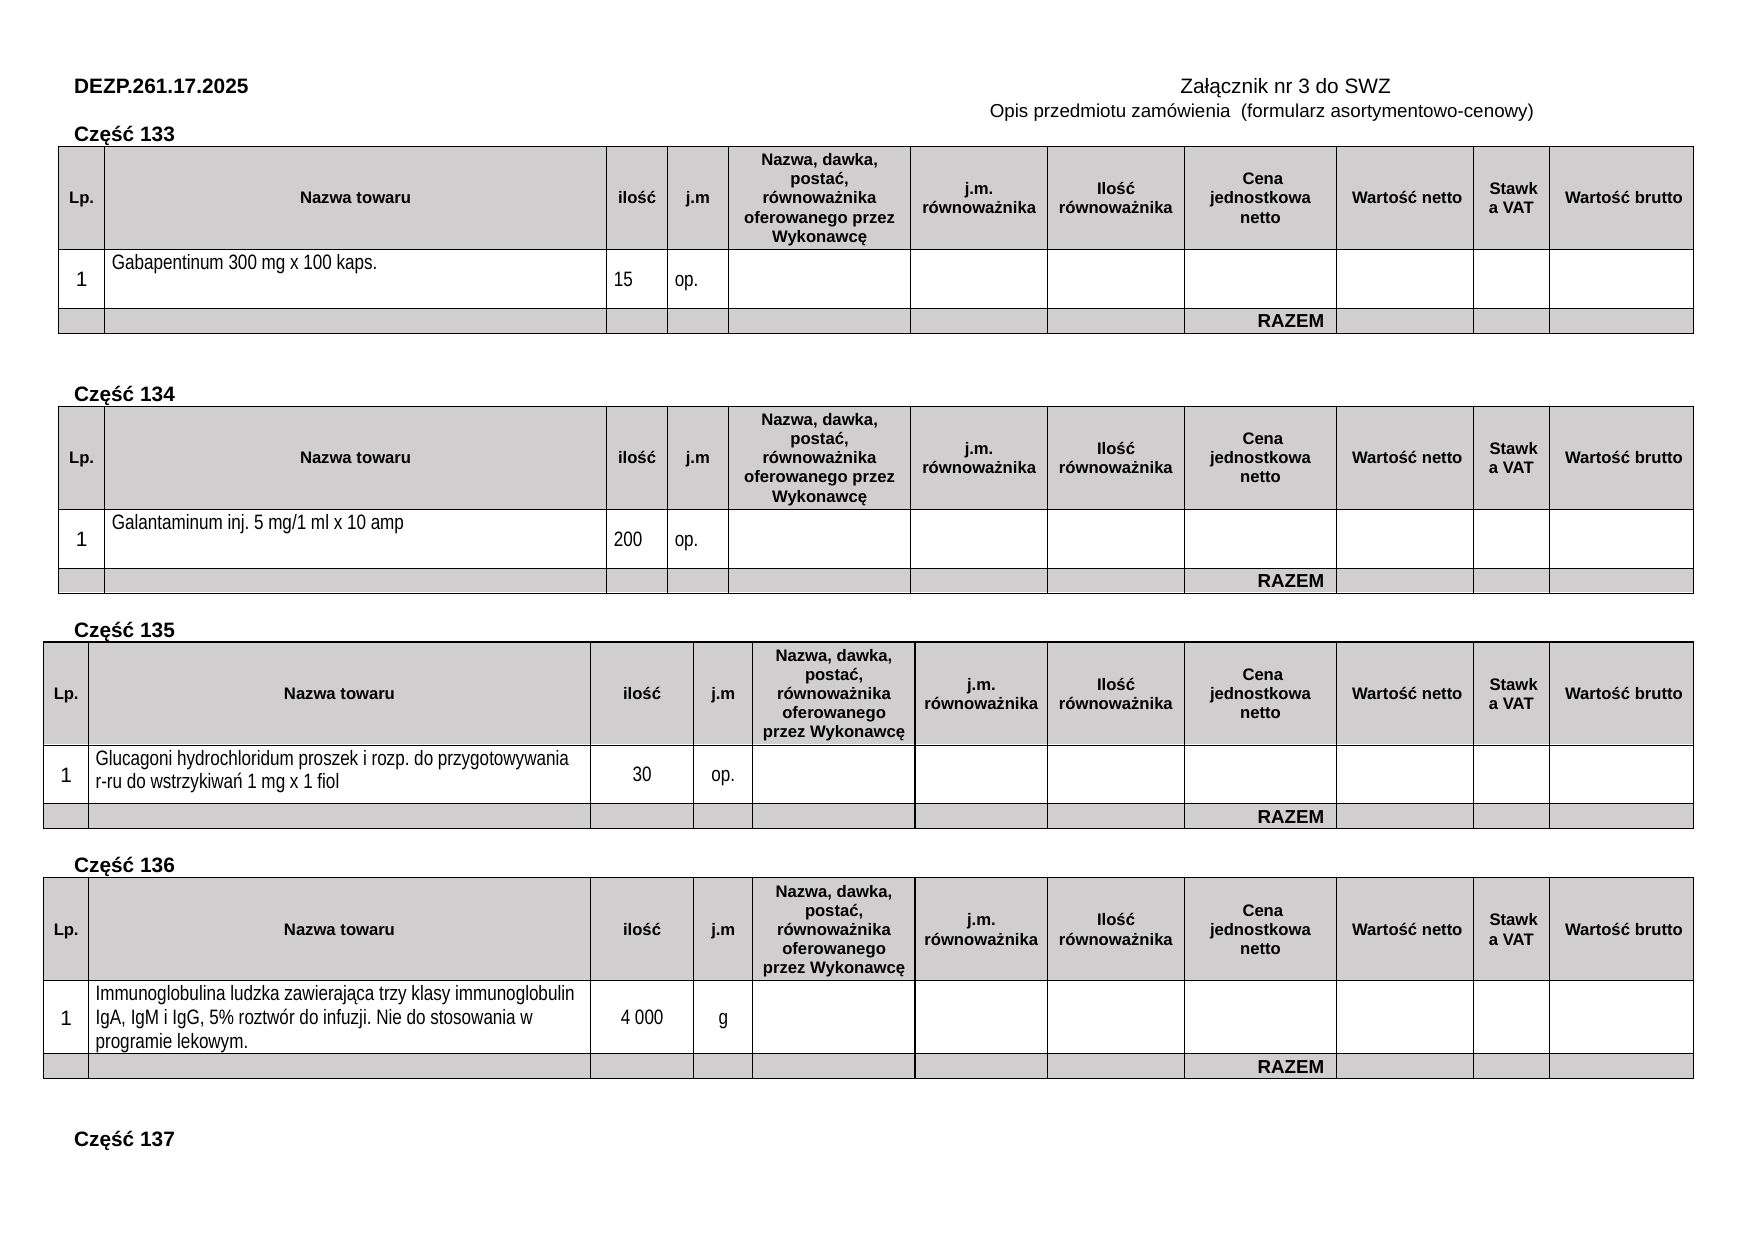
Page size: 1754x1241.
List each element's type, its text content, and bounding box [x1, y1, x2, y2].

table_cell [607, 309, 667, 333]
table_header Stawka VAT [1474, 147, 1549, 249]
table_cell [911, 309, 1047, 333]
table_cell [1550, 250, 1693, 308]
table_cell [1337, 1054, 1473, 1078]
table_cell [729, 510, 910, 567]
table_header Nazwa, dawka, postać, równoważnika oferowanego przez Wykonawcę [753, 643, 914, 744]
table_cell [105, 309, 606, 333]
table_cell [916, 746, 1047, 803]
table_cell op. [668, 250, 728, 308]
table_header Cena jednostkowa netto [1185, 407, 1336, 509]
table_header Lp. [59, 407, 104, 509]
text Część 135 [74, 617, 1606, 641]
table_cell [1550, 510, 1693, 567]
table_cell Galantaminum inj. 5 mg/1 ml x 10 amp [105, 510, 606, 567]
text Część 137 [74, 1127, 1606, 1151]
table_cell [1337, 746, 1473, 803]
table_header Stawka VAT [1474, 407, 1549, 509]
table_cell [729, 250, 910, 308]
table_cell [1474, 981, 1549, 1053]
table_header j.m [668, 147, 728, 249]
table_cell RAZEM [1185, 1054, 1336, 1078]
table_header ilość [591, 643, 693, 744]
table_header Nazwa towaru [89, 643, 590, 744]
table_header Cena jednostkowa netto [1185, 878, 1336, 980]
table_cell [44, 1054, 88, 1078]
table_cell [1474, 309, 1549, 333]
table_header Stawka VAT [1474, 878, 1549, 980]
table_header Stawka VAT [1474, 643, 1549, 744]
table_cell [105, 569, 606, 592]
table_cell Immunoglobulina ludzka zawierająca trzy klasy immunoglobulin IgA, IgM i IgG, 5% roztwór do infuzji. Nie do stosowania w programie lekowym. [89, 981, 590, 1053]
table_header j.m [694, 643, 752, 744]
table_header ilość [607, 407, 667, 509]
table_header Ilość równoważnika [1048, 643, 1184, 744]
table_cell 15 [607, 250, 667, 308]
table_cell [1185, 250, 1336, 308]
text Część 133 [74, 122, 1606, 146]
table_cell [591, 804, 693, 828]
table_cell [1048, 510, 1184, 567]
table_cell op. [694, 746, 752, 803]
table_cell [1550, 309, 1693, 333]
table_header Ilość równoważnika [1048, 407, 1184, 509]
table_cell [911, 250, 1047, 308]
table_cell [607, 569, 667, 592]
table_cell [1048, 250, 1184, 308]
table_header j.m. równoważnika [916, 643, 1047, 744]
table_cell [1550, 746, 1693, 803]
table_cell [59, 569, 104, 592]
table_header Cena jednostkowa netto [1185, 643, 1336, 744]
table_cell [1048, 746, 1184, 803]
table_header Lp. [44, 878, 88, 980]
table_cell [1337, 250, 1473, 308]
table_cell 30 [591, 746, 693, 803]
table_cell RAZEM [1185, 804, 1336, 828]
table_cell [1550, 569, 1693, 592]
table_cell [753, 1054, 914, 1078]
table_header Wartość brutto [1550, 407, 1693, 509]
table_cell [753, 746, 914, 803]
table_header Nazwa, dawka, postać, równoważnika oferowanego przez Wykonawcę [729, 147, 910, 249]
table_header Ilość równoważnika [1048, 147, 1184, 249]
table_cell [694, 804, 752, 828]
table_cell 1 [44, 746, 88, 803]
table_cell [1048, 1054, 1184, 1078]
table_header Nazwa towaru [105, 147, 606, 249]
table_cell [1048, 569, 1184, 592]
table_cell RAZEM [1185, 309, 1336, 333]
table_cell [1048, 981, 1184, 1053]
text Część 134 [74, 382, 1606, 406]
table_header j.m [694, 878, 752, 980]
table_header Wartość netto [1337, 643, 1473, 744]
table_cell [729, 309, 910, 333]
table_header Nazwa, dawka, postać, równoważnika oferowanego przez Wykonawcę [753, 878, 914, 980]
table_header Wartość brutto [1550, 147, 1693, 249]
table_header Wartość brutto [1550, 878, 1693, 980]
table_header ilość [607, 147, 667, 249]
table_header Lp. [44, 643, 88, 744]
table_cell [1550, 1054, 1693, 1078]
table_header j.m. równoważnika [911, 407, 1047, 509]
table_header Wartość netto [1337, 407, 1473, 509]
table_cell [1337, 981, 1473, 1053]
table_cell [89, 804, 590, 828]
table_cell [916, 804, 1047, 828]
table_cell 200 [607, 510, 667, 567]
table_header j.m. równoważnika [911, 147, 1047, 249]
table_header ilość [591, 878, 693, 980]
table_header j.m [668, 407, 728, 509]
table_cell [1185, 981, 1336, 1053]
table_cell [694, 1054, 752, 1078]
table_cell [1337, 569, 1473, 592]
table_cell [668, 569, 728, 592]
table_header Cena jednostkowa netto [1185, 147, 1336, 249]
table_header Lp. [59, 147, 104, 249]
table_cell [89, 1054, 590, 1078]
table_cell [1474, 569, 1549, 592]
table_cell g [694, 981, 752, 1053]
table_header j.m. równoważnika [916, 878, 1047, 980]
table_cell RAZEM [1185, 569, 1336, 592]
table_cell [1337, 510, 1473, 567]
table_cell [753, 981, 914, 1053]
table_cell [1185, 510, 1336, 567]
table_cell 1 [59, 250, 104, 308]
text Część 136 [74, 853, 1606, 877]
table_header Wartość netto [1337, 147, 1473, 249]
table_cell [1474, 804, 1549, 828]
table_cell [916, 1054, 1047, 1078]
table_cell [1048, 804, 1184, 828]
table_cell [1185, 746, 1336, 803]
table_header Nazwa towaru [105, 407, 606, 509]
table_cell [729, 569, 910, 592]
table_cell [1474, 746, 1549, 803]
table_header Wartość brutto [1550, 643, 1693, 744]
table_cell [591, 1054, 693, 1078]
table_cell Gabapentinum 300 mg x 100 kaps. [105, 250, 606, 308]
table_cell [1474, 510, 1549, 567]
table_cell 4 000 [591, 981, 693, 1053]
table_cell [668, 309, 728, 333]
table_header Nazwa, dawka, postać, równoważnika oferowanego przez Wykonawcę [729, 407, 910, 509]
table_cell [1550, 981, 1693, 1053]
table_cell [1048, 309, 1184, 333]
table_cell 1 [44, 981, 88, 1053]
table_cell [1474, 1054, 1549, 1078]
table_cell Glucagoni hydrochloridum proszek i rozp. do przygotowywania r-ru do wstrzykiwań 1 mg x 1 fiol [89, 746, 590, 803]
table_cell [1474, 250, 1549, 308]
table_cell [753, 804, 914, 828]
table_cell [1550, 804, 1693, 828]
table_cell [1337, 804, 1473, 828]
table_header Ilość równoważnika [1048, 878, 1184, 980]
table_cell [911, 569, 1047, 592]
table_cell op. [668, 510, 728, 567]
table_header Nazwa towaru [89, 878, 590, 980]
table_cell [916, 981, 1047, 1053]
table_cell [1337, 309, 1473, 333]
table_cell [44, 804, 88, 828]
table_cell [59, 309, 104, 333]
table_cell [911, 510, 1047, 567]
table_cell 1 [59, 510, 104, 567]
table_header Wartość netto [1337, 878, 1473, 980]
